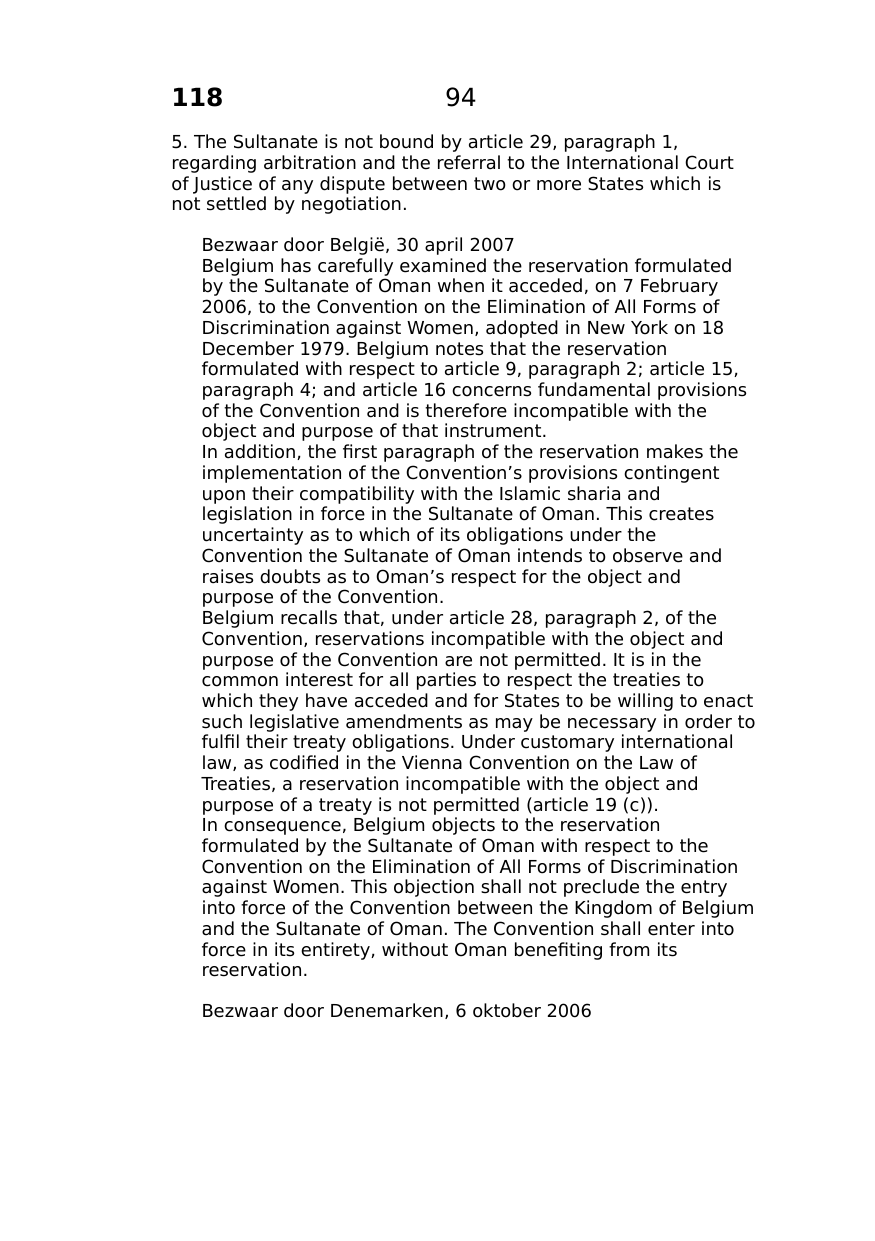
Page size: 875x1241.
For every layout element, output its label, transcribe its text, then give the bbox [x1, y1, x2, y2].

text Belgium has carefully examined the reservation formulated by the Sultanate of Oman when it acceded, on 7 February 2006, to the Convention on the Elimination of All Forms of Discrimination against Women, adopted in New York on 18 December 1979. Belgium notes that the reservation formulated with respect to article 9, paragraph 2; article 15, paragraph 4; and article 16 concerns fundamental provisions of the Convention and is therefore incompatible with the object and purpose of that instrument. [201, 256, 756, 442]
text Belgium recalls that, under article 28, paragraph 2, of the Convention, reservations incompatible with the object and purpose of the Convention are not permitted. It is in the common interest for all parties to respect the treaties to which they have acceded and for States to be willing to enact such legislative amendments as may be necessary in order to fulfil their treaty obligations. Under customary international law, as codified in the Vienna Convention on the Law of Treaties, a reservation incompatible with the object and purpose of a treaty is not permitted (article 19 (c)). [201, 608, 756, 815]
text In addition, the first paragraph of the reservation makes the implementation of the Convention’s provisions contingent upon their compatibility with the Islamic sharia and legislation in force in the Sultanate of Oman. This creates uncertainty as to which of its obligations under the Convention the Sultanate of Oman intends to observe and raises doubts as to Oman’s respect for the object and purpose of the Convention. [201, 442, 756, 608]
text 5. The Sultanate is not bound by article 29, paragraph 1, regarding arbitration and the referral to the International Court of Justice of any dispute between two or more States which is not settled by negotiation. [171, 132, 756, 215]
text Bezwaar door België, 30 april 2007 [201, 235, 756, 256]
text In consequence, Belgium objects to the reservation formulated by the Sultanate of Oman with respect to the Convention on the Elimination of All Forms of Discrimination against Women. This objection shall not preclude the entry into force of the Convention between the Kingdom of Belgium and the Sultanate of Oman. The Convention shall enter into force in its entirety, without Oman benefiting from its reservation. [201, 815, 756, 981]
text Bezwaar door Denemarken, 6 oktober 2006 [201, 1001, 756, 1022]
